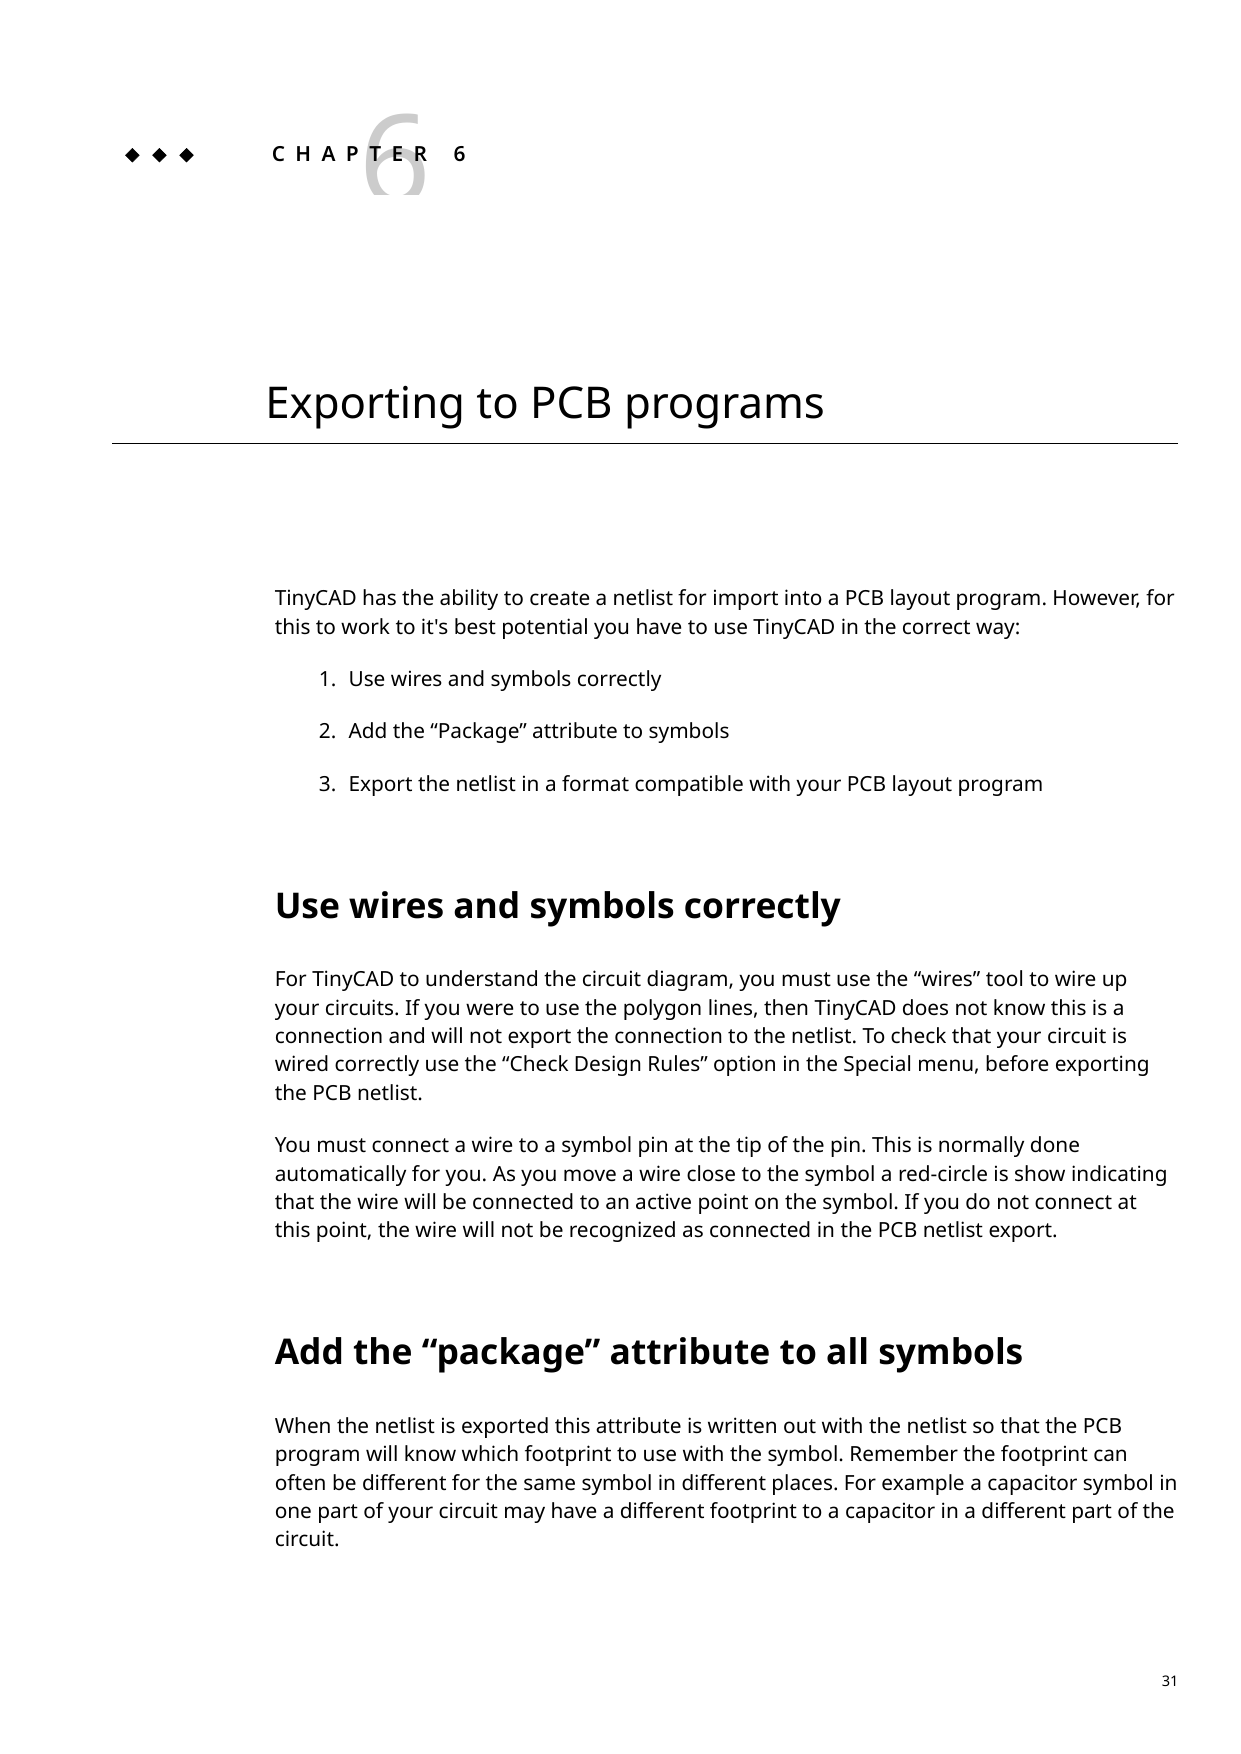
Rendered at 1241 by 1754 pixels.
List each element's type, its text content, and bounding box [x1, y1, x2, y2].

list Use wires and symbols correctly [319, 664, 1178, 693]
subtitle Add the “package” attribute to all symbols [274, 1327, 1178, 1375]
subtitle Use wires and symbols correctly [274, 880, 1178, 928]
text When the netlist is exported this attribute is written out with the netlist so that the PCB program will know which footprint to use with the symbol. Remember the footprint can often be different for the same symbol in different places. For example a capacitor symbol in one part of your circuit may have a different footprint to a capacitor in a different part of the circuit. [274, 1411, 1178, 1553]
list Add the “Package” attribute to symbols [319, 717, 1178, 745]
list Export the netlist in a format compatible with your PCB layout program [319, 769, 1178, 797]
title Exporting to PCB programs [112, 372, 1178, 443]
text TinyCAD has the ability to create a netlist for import into a PCB layout program. However, for this to work to it's best potential you have to use TinyCAD in the correct way: [274, 583, 1178, 640]
text For TinyCAD to understand the circuit diagram, you must use the “wires” tool to wire up your circuits. If you were to use the polygon lines, then TinyCAD does not know this is a connection and will not export the connection to the netlist. To check that your circuit is wired correctly use the “Check Design Rules” option in the Special menu, before exporting the PCB netlist. [274, 964, 1178, 1106]
text You must connect a wire to a symbol pin at the tip of the pin. This is normally done automatically for you. As you move a wire close to the symbol a red-circle is show indicating that the wire will be connected to an active point on the symbol. If you do not connect at this point, the wire will not be recognized as connected in the PCB netlist export. [274, 1130, 1178, 1244]
